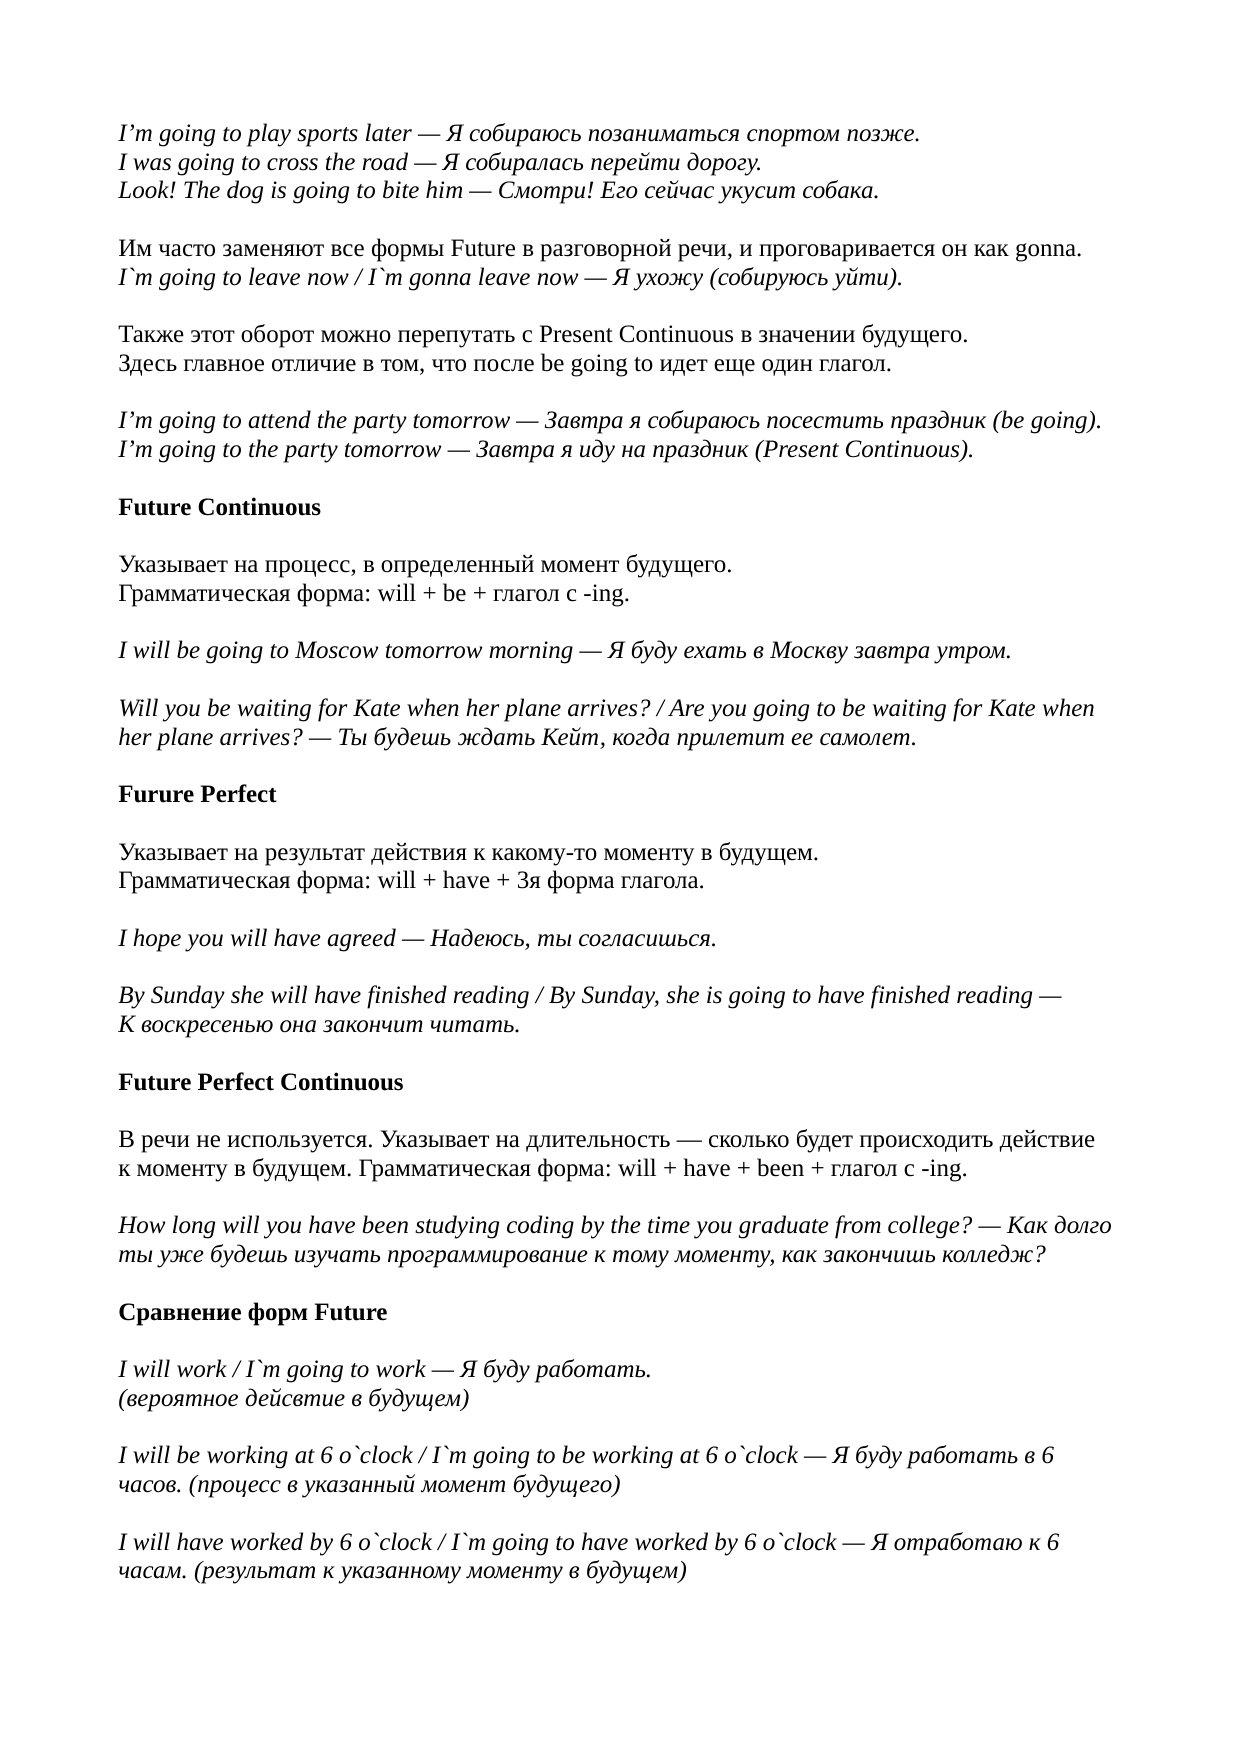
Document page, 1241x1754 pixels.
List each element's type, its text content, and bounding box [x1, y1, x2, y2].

text Сравнение форм Future [118, 1297, 1122, 1326]
text Future Perfect Continuous [118, 1067, 1122, 1096]
text I was going to cross the road — Я собиралась перейти дорогу. [118, 147, 1122, 176]
text Грамматическая форма: will + be + глагол с -ing. [118, 578, 1122, 607]
text Указывает на процесс, в определенный момент будущего. [118, 549, 1122, 578]
text I`m going to leave now / I`m gonna leave now — Я ухожу (собируюсь уйти). [118, 262, 1122, 291]
text Грамматическая форма: will + have + 3я форма глагола. [118, 866, 1122, 894]
text Указывает на результат действия к какому-то моменту в будущем. [118, 837, 1122, 866]
text (вероятное дейсвтие в будущем) [118, 1383, 1122, 1412]
text В речи не используется. Указывает на длительность — сколько будет происходить действие [118, 1124, 1122, 1153]
text I will have worked by 6 o`clock / I`m going to have worked by 6 o`clock — Я отработаю к 6 часам. (результат к указанному моменту в будущем) [118, 1527, 1122, 1584]
text Здесь главное отличие в том, что после be going to идет еще один глагол. [118, 348, 1122, 377]
text By Sunday she will have finished reading / By Sunday, she is going to have finished reading — [118, 981, 1122, 1009]
text I will be working at 6 o`clock / I`m going to be working at 6 o`clock — Я буду работать в 6 часов. (процесс в указанный момент будущего) [118, 1441, 1122, 1498]
text How long will you have been studying coding by the time you graduate from college? — Как долго ты уже будешь изучать программирование к тому моменту, как закончишь колледж? [118, 1211, 1122, 1268]
text I’m going to play sports later — Я собираюсь позаниматься спортом позже. [118, 118, 1122, 147]
text Furure Perfect [118, 779, 1122, 808]
text Также этот оборот можно перепутать с Present Continuous в значении будущего. [118, 319, 1122, 348]
text Will you be waiting for Kate when her plane arrives? / Are you going to be waiting for Kate when her plane arrives? — Ты будешь ждать Кейт, когда прилетит ее самолет. [118, 693, 1122, 751]
text I hope you will have agreed — Надеюсь, ты согласишься. [118, 923, 1122, 952]
text I will work / I`m going to work — Я буду работать. [118, 1354, 1122, 1383]
text I’m going to attend the party tomorrow — Завтра я собираюсь посестить праздник (be going). [118, 406, 1122, 434]
text К воскресенью она закончит читать. [118, 1009, 1122, 1038]
text к моменту в будущем. Грамматическая форма: will + have + been + глагол с -ing. [118, 1153, 1122, 1182]
text Future Continuous [118, 492, 1122, 521]
text I’m going to the party tomorrow — Завтра я иду на праздник (Present Continuous). [118, 434, 1122, 463]
text I will be going to Moscow tomorrow morning — Я буду ехать в Москву завтра утром. [118, 636, 1122, 664]
text Look! The dog is going to bite him — Смотри! Его сейчас укусит собака. [118, 176, 1122, 204]
text Им часто заменяют все формы Future в разговорной речи, и проговаривается он как gonna. [118, 233, 1122, 262]
